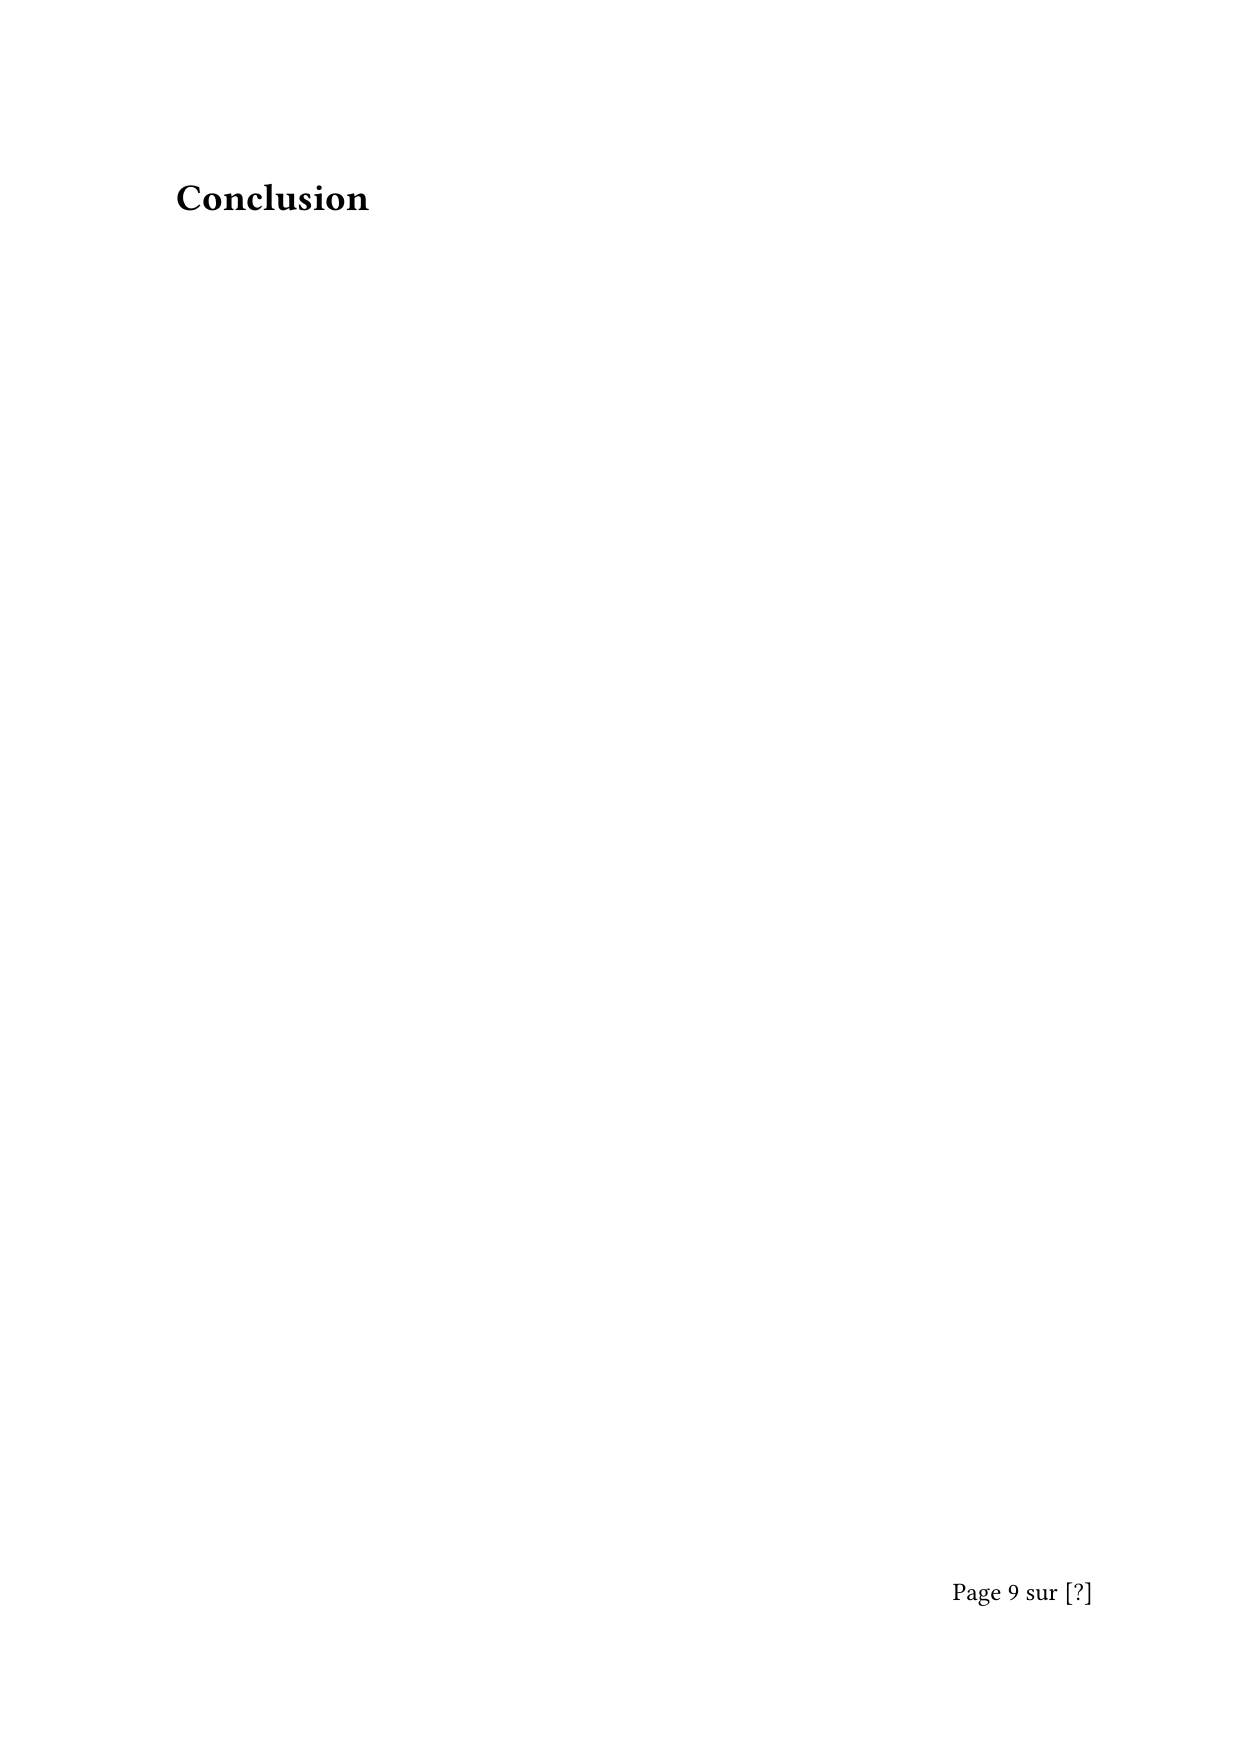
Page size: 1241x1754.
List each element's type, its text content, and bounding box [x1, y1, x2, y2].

subtitle Conclusion [148, 177, 1093, 220]
